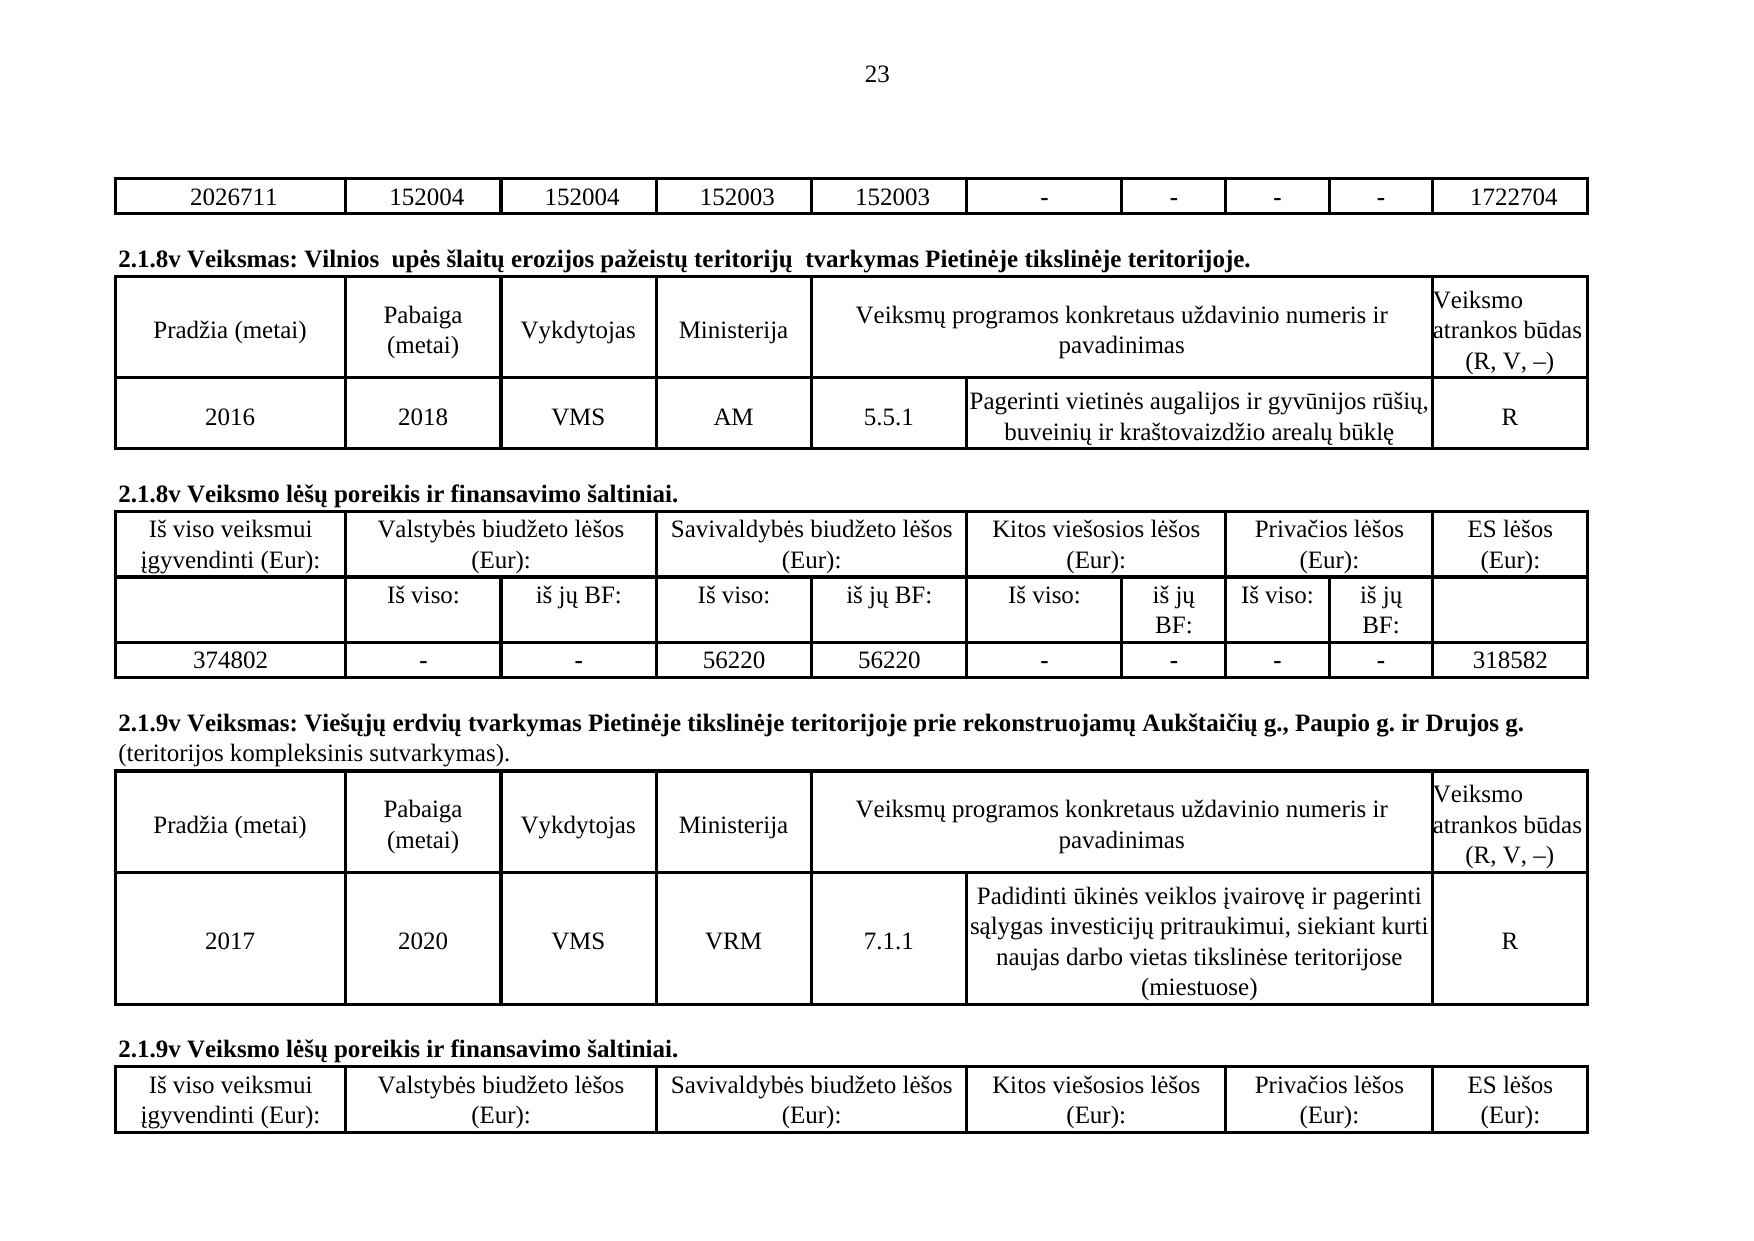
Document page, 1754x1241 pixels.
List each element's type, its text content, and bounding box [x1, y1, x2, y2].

text 2.1.9v Veiksmo lėšų poreikis ir finansavimo šaltiniai. [118, 1034, 1636, 1063]
table_header Veiksmų programos konkretaus uždavinio numeris ir pavadinimas [813, 278, 1431, 376]
table_header Pradžia (metai) [117, 278, 344, 376]
table_header Pradžia (metai) [117, 773, 344, 871]
table_header Privačios lėšos (Eur): [1227, 1068, 1431, 1131]
table_cell AM [658, 379, 810, 447]
text 2.1.8v Veiksmo lėšų poreikis ir finansavimo šaltiniai. [118, 479, 1636, 508]
table_header Vykdytojas [503, 278, 655, 376]
table_cell iš jų BF: [503, 579, 655, 641]
table_header ES lėšos (Eur): [1434, 513, 1586, 575]
table_cell Padidinti ūkinės veiklos įvairovę ir pagerinti sąlygas investicijų pritraukimui, siekiant kurti naujas darbo vietas tikslinėse teritorijose (miestuose) [968, 874, 1431, 1002]
table_cell 318582 [1434, 644, 1586, 676]
table_header Valstybės biudžeto lėšos (Eur): [347, 513, 655, 575]
table_header Valstybės biudžeto lėšos (Eur): [347, 1068, 655, 1131]
table_cell 2026711 [117, 180, 344, 212]
table_header Pabaiga (metai) [347, 773, 499, 871]
table_cell iš jų BF: [813, 579, 965, 641]
table_header ES lėšos (Eur): [1434, 1068, 1586, 1131]
table_cell 152004 [503, 180, 655, 212]
table_cell Iš viso: [1227, 579, 1328, 641]
table_cell iš jų BF: [1331, 579, 1431, 641]
table_cell 56220 [813, 644, 965, 676]
table_cell - [1331, 644, 1431, 676]
table_cell Iš viso: [968, 579, 1120, 641]
table_cell 374802 [117, 644, 344, 676]
table_cell 2017 [117, 874, 344, 1002]
table_header Privačios lėšos (Eur): [1227, 513, 1431, 575]
table_cell - [1123, 180, 1224, 212]
table_cell - [968, 644, 1120, 676]
table_header Pabaiga (metai) [347, 278, 499, 376]
table_header Savivaldybės biudžeto lėšos (Eur): [658, 513, 965, 575]
table_cell R [1434, 379, 1586, 447]
table_cell VRM [658, 874, 810, 1002]
table_cell R [1434, 874, 1586, 1002]
table_header Savivaldybės biudžeto lėšos (Eur): [658, 1068, 965, 1131]
table_cell iš jų BF: [1123, 579, 1224, 641]
table_cell 2020 [347, 874, 499, 1002]
table_cell - [1227, 180, 1328, 212]
table_header Kitos viešosios lėšos (Eur): [968, 1068, 1224, 1131]
table_header Ministerija [658, 773, 810, 871]
table_cell - [968, 180, 1120, 212]
table_header Ministerija [658, 278, 810, 376]
table_header Veiksmo atrankos būdas (R, V, –) [1434, 278, 1586, 376]
table_cell - [503, 644, 655, 676]
table_cell VMS [503, 874, 655, 1002]
table_cell - [1331, 180, 1431, 212]
table_cell 2016 [117, 379, 344, 447]
table_cell 7.1.1 [813, 874, 965, 1002]
table_cell [117, 579, 344, 641]
table_cell VMS [503, 379, 655, 447]
table_cell - [1227, 644, 1328, 676]
table_cell - [347, 644, 499, 676]
text 2.1.9v Veiksmas: Viešųjų erdvių tvarkymas Pietinėje tikslinėje teritorijoje prie rekonstruojamų Aukštaičių g., Paupio g. ir Drujos g. (teritorijos kompleksinis sutvarkymas). [118, 708, 1636, 767]
table_cell 152004 [347, 180, 499, 212]
table_header Iš viso veiksmui įgyvendinti (Eur): [117, 1068, 344, 1131]
table_header Vykdytojas [503, 773, 655, 871]
table_cell Pagerinti vietinės augalijos ir gyvūnijos rūšių, buveinių ir kraštovaizdžio arealų būklę [968, 379, 1431, 447]
table_cell 152003 [813, 180, 965, 212]
table_header Veiksmų programos konkretaus uždavinio numeris ir pavadinimas [813, 773, 1431, 871]
table_cell 2018 [347, 379, 499, 447]
table_cell 1722704 [1434, 180, 1586, 212]
table_cell 152003 [658, 180, 810, 212]
text 2.1.8v Veiksmas: Vilnios upės šlaitų erozijos pažeistų teritorijų tvarkymas Pietinėje tikslinėje teritorijoje. [118, 244, 1636, 273]
table_header Iš viso veiksmui įgyvendinti (Eur): [117, 513, 344, 575]
table_cell 56220 [658, 644, 810, 676]
table_cell Iš viso: [347, 579, 499, 641]
table_header Kitos viešosios lėšos (Eur): [968, 513, 1224, 575]
table_cell [1434, 579, 1586, 641]
table_cell Iš viso: [658, 579, 810, 641]
table_cell 5.5.1 [813, 379, 965, 447]
table_header Veiksmo atrankos būdas (R, V, –) [1434, 773, 1586, 871]
table_cell - [1123, 644, 1224, 676]
